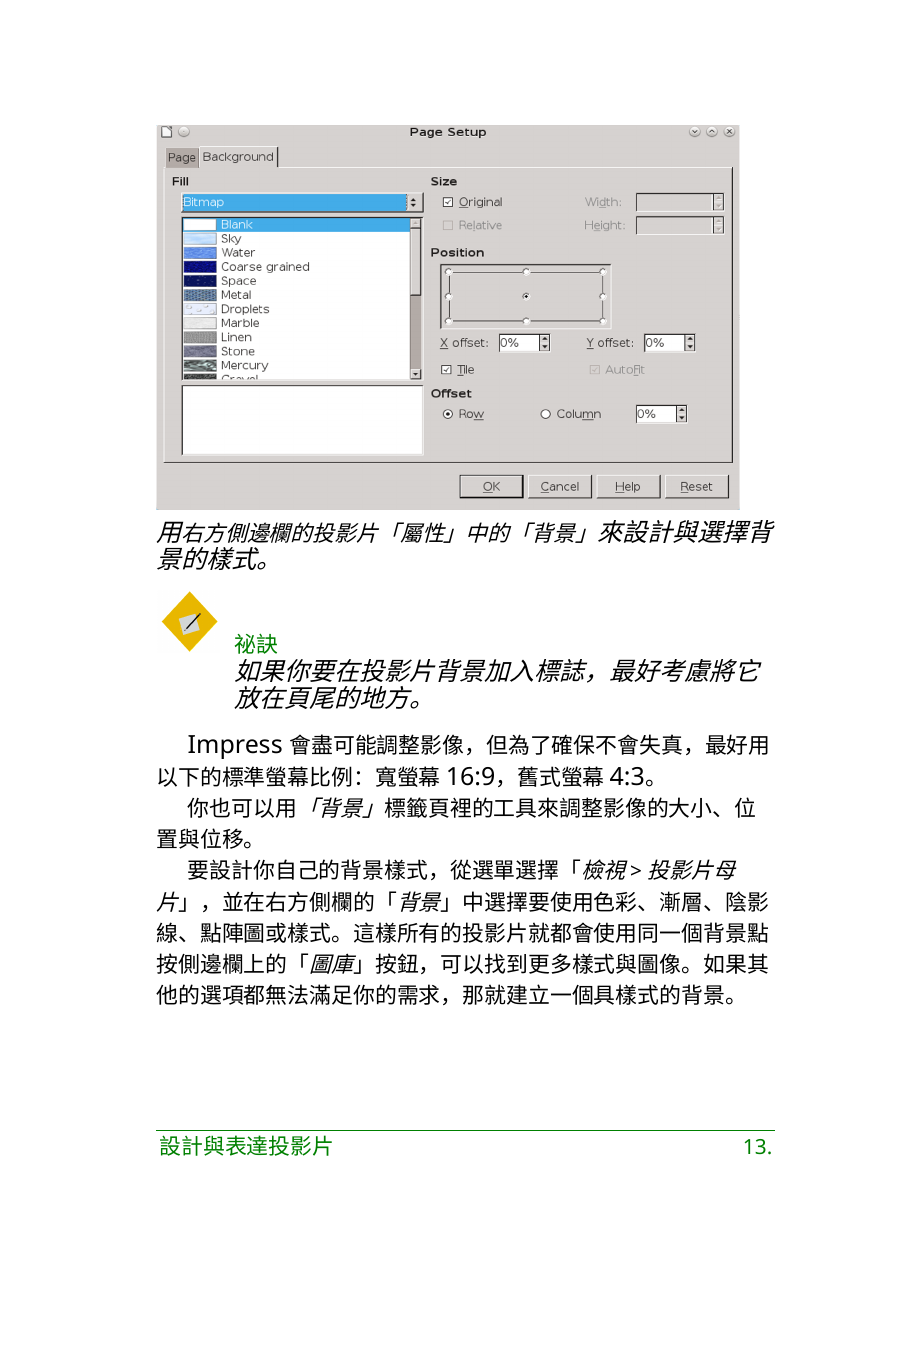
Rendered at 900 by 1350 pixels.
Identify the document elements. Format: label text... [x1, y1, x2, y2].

table_header [156, 125, 775, 511]
picture [157, 590, 220, 653]
text 如果你要在投影片背景加入標誌，最好考慮將它放在頁尾的地方。 [234, 659, 775, 713]
table_cell 用右方側邊欄的投影片「屬性」中的「背景」來設計與選擇背景的樣式。 [156, 511, 775, 573]
picture [156, 125, 740, 510]
text Impress 會盡可能調整影像，但為了確保不會失真，最好用以下的標準螢幕比例：寬螢幕 16:9，舊式螢幕 4:3。 [156, 729, 775, 791]
text 你也可以用「背景」標籤頁裡的工具來調整影像的大小、位置與位移。 [156, 791, 775, 854]
text 要設計你自己的背景樣式，從選單選擇「檢視 > 投影片母片」，並在右方側欄的「背景」中選擇要使用色彩、漸層、陰影線、點陣圖或樣式。這樣所有的投影片就都會使用同一個背景點按側邊欄上的「圖庫」按鈕，可以找到更多樣式與圖像。如果其他的選項都無法滿足你的需求，那就建立一個具樣式的背景。 [156, 854, 775, 1010]
list 祕訣 [156, 589, 775, 659]
